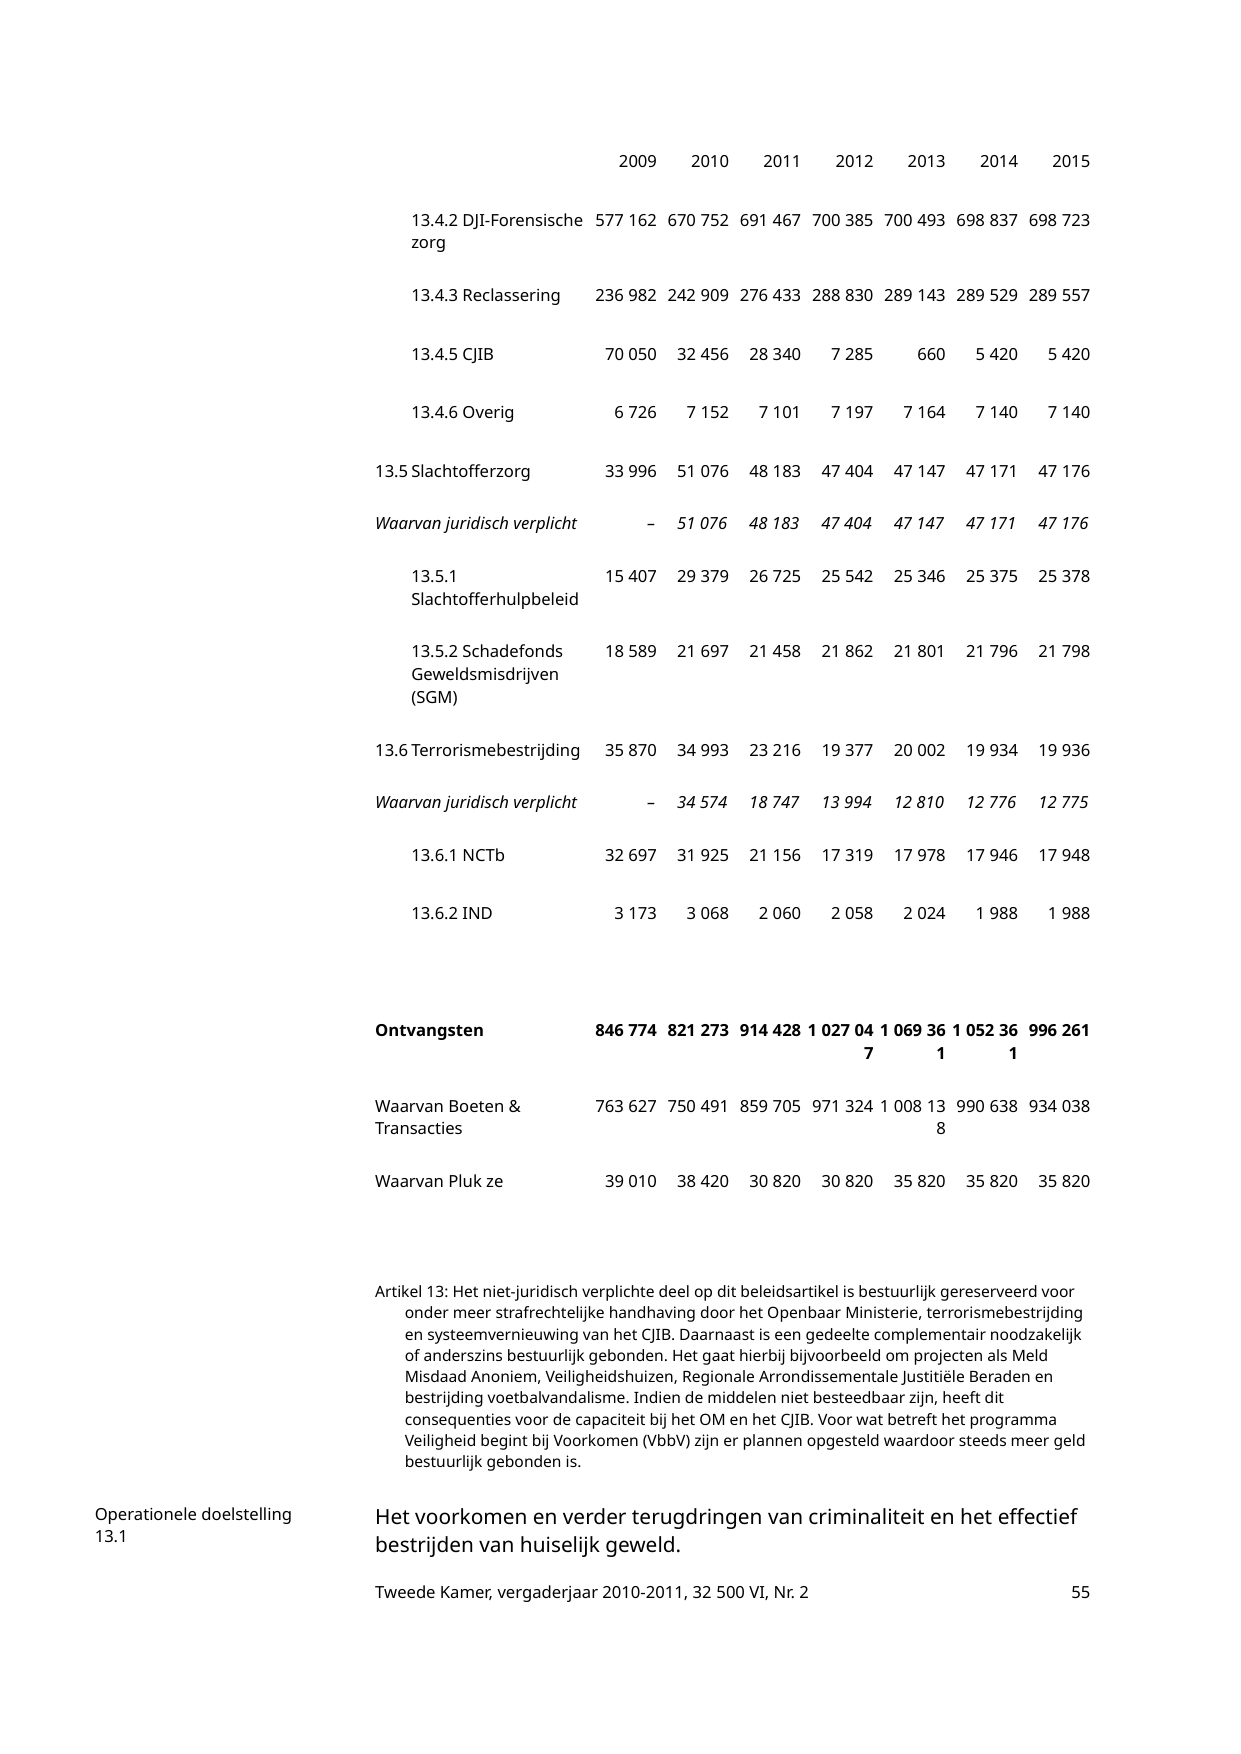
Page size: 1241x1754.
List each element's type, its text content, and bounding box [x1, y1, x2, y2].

table_cell 21 697 [657, 640, 729, 738]
table_cell 7 140 [946, 401, 1018, 459]
table_cell Terrorismebestrijding [411, 738, 584, 791]
table_cell Waarvan juridisch verplicht [375, 512, 584, 564]
table_cell 29 379 [657, 565, 729, 640]
table_cell 17 978 [873, 844, 946, 902]
table_cell 7 197 [801, 401, 873, 459]
table_cell [375, 284, 411, 342]
table_header [375, 150, 584, 208]
table_cell 48 183 [729, 512, 801, 564]
table_cell 20 002 [873, 738, 946, 791]
table_cell 750 491 [657, 1094, 729, 1170]
table_cell 934 038 [1018, 1094, 1090, 1170]
table_cell 34 574 [657, 791, 729, 843]
table_cell 7 285 [801, 342, 873, 401]
table_cell 25 542 [801, 565, 873, 640]
table_cell 1 988 [1018, 902, 1090, 960]
table_cell 48 183 [729, 459, 801, 512]
table_cell 13.6.1 NCTb [411, 844, 584, 902]
table_cell 13.6 [375, 738, 411, 791]
table_cell 289 557 [1018, 284, 1090, 342]
table_cell 21 156 [729, 844, 801, 902]
table_cell 21 458 [729, 640, 801, 738]
table_cell 26 725 [729, 565, 801, 640]
table_cell 17 948 [1018, 844, 1090, 902]
table_cell [375, 960, 411, 1019]
table_cell 698 837 [946, 209, 1018, 284]
table_cell 276 433 [729, 284, 801, 342]
table_cell 236 982 [584, 284, 657, 342]
table_cell 821 273 [657, 1019, 729, 1094]
table_header 2012 [801, 150, 873, 208]
table_cell 47 147 [873, 459, 946, 512]
table_cell 6 726 [584, 401, 657, 459]
table_cell [584, 960, 657, 1019]
table_cell 13.5.2 Schadefonds Geweldsmisdrijven (SGM) [411, 640, 584, 738]
table_cell 19 934 [946, 738, 1018, 791]
table_cell 21 796 [946, 640, 1018, 738]
table_cell [375, 342, 411, 401]
table_cell 914 428 [729, 1019, 801, 1094]
table_header 2013 [873, 150, 946, 208]
table_cell 31 925 [657, 844, 729, 902]
table_cell 5 420 [946, 342, 1018, 401]
table_header 2015 [1018, 150, 1090, 208]
table_cell 700 493 [873, 209, 946, 284]
table_cell 13.4.5 CJIB [411, 342, 584, 401]
table_cell [375, 401, 411, 459]
table_cell 996 261 [1018, 1019, 1090, 1094]
table_cell 2 024 [873, 902, 946, 960]
table_cell 19 377 [801, 738, 873, 791]
table_cell 51 076 [657, 459, 729, 512]
table_cell 242 909 [657, 284, 729, 342]
text Artikel 13: Het niet-juridisch verplichte deel op dit beleidsartikel is bestuurlijk gereserveerd voor onder meer strafrechtelijke handhaving door het Openbaar Ministerie, terrorismebestrijding en systeemvernieuwing van het CJIB. Daarnaast is een gedeelte complementair noodzakelijk of anderszins bestuurlijk gebonden. Het gaat hierbij bijvoorbeeld om projecten als Meld Misdaad Anoniem, Veiligheidshuizen, Regionale Arrondissementale Justitiële Beraden en bestrijding voetbalvandalisme. Indien de middelen niet besteedbaar zijn, heeft dit consequenties voor de capaciteit bij het OM en het CJIB. Voor wat betreft het programma Veiligheid begint bij Voorkomen (VbbV) zijn er plannen opgesteld waardoor steeds meer geld bestuurlijk gebonden is. [375, 1281, 1090, 1472]
table_cell 1 027 047 [801, 1019, 873, 1094]
table_cell 577 162 [584, 209, 657, 284]
table_cell 1 008 138 [873, 1094, 946, 1170]
table_cell 34 993 [657, 738, 729, 791]
table_cell 47 404 [801, 459, 873, 512]
table_cell 3 173 [584, 902, 657, 960]
table_cell 5 420 [1018, 342, 1090, 401]
table_cell 23 216 [729, 738, 801, 791]
table_cell 13.5 [375, 459, 411, 512]
table_cell 12 776 [946, 791, 1018, 843]
table_cell [657, 960, 729, 1019]
table_cell 691 467 [729, 209, 801, 284]
table_cell 971 324 [801, 1094, 873, 1170]
table_cell 21 862 [801, 640, 873, 738]
table_cell 32 456 [657, 342, 729, 401]
table_cell 859 705 [729, 1094, 801, 1170]
table_cell 846 774 [584, 1019, 657, 1094]
table_cell 7 101 [729, 401, 801, 459]
table_cell 25 346 [873, 565, 946, 640]
table_cell 15 407 [584, 565, 657, 640]
table_cell 39 010 [584, 1170, 657, 1222]
table_cell 32 697 [584, 844, 657, 902]
table_cell 33 996 [584, 459, 657, 512]
table_header 2014 [946, 150, 1018, 208]
table_cell Waarvan Pluk ze [375, 1170, 584, 1222]
table_cell [375, 565, 411, 640]
table_cell [375, 209, 411, 284]
table_cell Slachtofferzorg [411, 459, 584, 512]
table_cell 700 385 [801, 209, 873, 284]
table_cell [729, 960, 801, 1019]
table_cell 7 140 [1018, 401, 1090, 459]
table_cell Ontvangsten [375, 1019, 584, 1094]
table_cell 18 589 [584, 640, 657, 738]
table_cell 1 069 361 [873, 1019, 946, 1094]
table_cell 47 147 [873, 512, 946, 564]
table_header 2010 [657, 150, 729, 208]
table_cell [411, 960, 584, 1019]
table_cell 17 319 [801, 844, 873, 902]
table_cell 2 060 [729, 902, 801, 960]
table_cell [375, 640, 411, 738]
table_cell [873, 960, 946, 1019]
table_cell 763 627 [584, 1094, 657, 1170]
table_cell 2 058 [801, 902, 873, 960]
table_cell Waarvan Boeten & Transacties [375, 1094, 584, 1170]
table_cell – [584, 791, 657, 843]
table_cell 289 143 [873, 284, 946, 342]
table_cell 47 176 [1018, 512, 1090, 564]
table_cell 28 340 [729, 342, 801, 401]
table_cell 30 820 [801, 1170, 873, 1222]
table_cell 288 830 [801, 284, 873, 342]
table_cell 3 068 [657, 902, 729, 960]
table_cell 12 775 [1018, 791, 1090, 843]
text Het voorkomen en verder terugdringen van criminaliteit en het effectief bestrijden van huiselijk geweld. [375, 1502, 1090, 1559]
table_cell – [584, 512, 657, 564]
table_cell 13 994 [801, 791, 873, 843]
table_cell 70 050 [584, 342, 657, 401]
table_cell [375, 902, 411, 960]
table_cell 1 052 361 [946, 1019, 1018, 1094]
table_cell 660 [873, 342, 946, 401]
table_cell 13.4.6 Overig [411, 401, 584, 459]
table_cell 35 870 [584, 738, 657, 791]
table_header 2009 [584, 150, 657, 208]
table_cell 35 820 [946, 1170, 1018, 1222]
table_cell 51 076 [657, 512, 729, 564]
table_cell 35 820 [1018, 1170, 1090, 1222]
table_cell 30 820 [729, 1170, 801, 1222]
table_cell 12 810 [873, 791, 946, 843]
table_cell 698 723 [1018, 209, 1090, 284]
table_cell 19 936 [1018, 738, 1090, 791]
table_header 2011 [729, 150, 801, 208]
table_cell 13.4.2 DJI-Forensische zorg [411, 209, 584, 284]
table_cell 21 798 [1018, 640, 1090, 738]
table_cell [1018, 960, 1090, 1019]
table_cell 13.4.3 Reclassering [411, 284, 584, 342]
table_cell 25 375 [946, 565, 1018, 640]
table_cell 17 946 [946, 844, 1018, 902]
table_cell 289 529 [946, 284, 1018, 342]
table_cell 47 176 [1018, 459, 1090, 512]
table_cell 47 171 [946, 459, 1018, 512]
text Operationele doelstelling 13.1 [94, 1502, 328, 1547]
table_cell 38 420 [657, 1170, 729, 1222]
table_cell 670 752 [657, 209, 729, 284]
table_cell 1 988 [946, 902, 1018, 960]
table_cell 47 171 [946, 512, 1018, 564]
table_cell 7 152 [657, 401, 729, 459]
table_cell 990 638 [946, 1094, 1018, 1170]
table_cell 7 164 [873, 401, 946, 459]
table_cell 18 747 [729, 791, 801, 843]
table_cell 25 378 [1018, 565, 1090, 640]
table_cell [375, 844, 411, 902]
table_cell [946, 960, 1018, 1019]
table_cell [801, 960, 873, 1019]
table_cell 13.6.2 IND [411, 902, 584, 960]
table_cell 21 801 [873, 640, 946, 738]
table_cell Waarvan juridisch verplicht [375, 791, 584, 843]
table_cell 35 820 [873, 1170, 946, 1222]
table_cell 47 404 [801, 512, 873, 564]
table_cell 13.5.1 Slachtofferhulpbeleid [411, 565, 584, 640]
